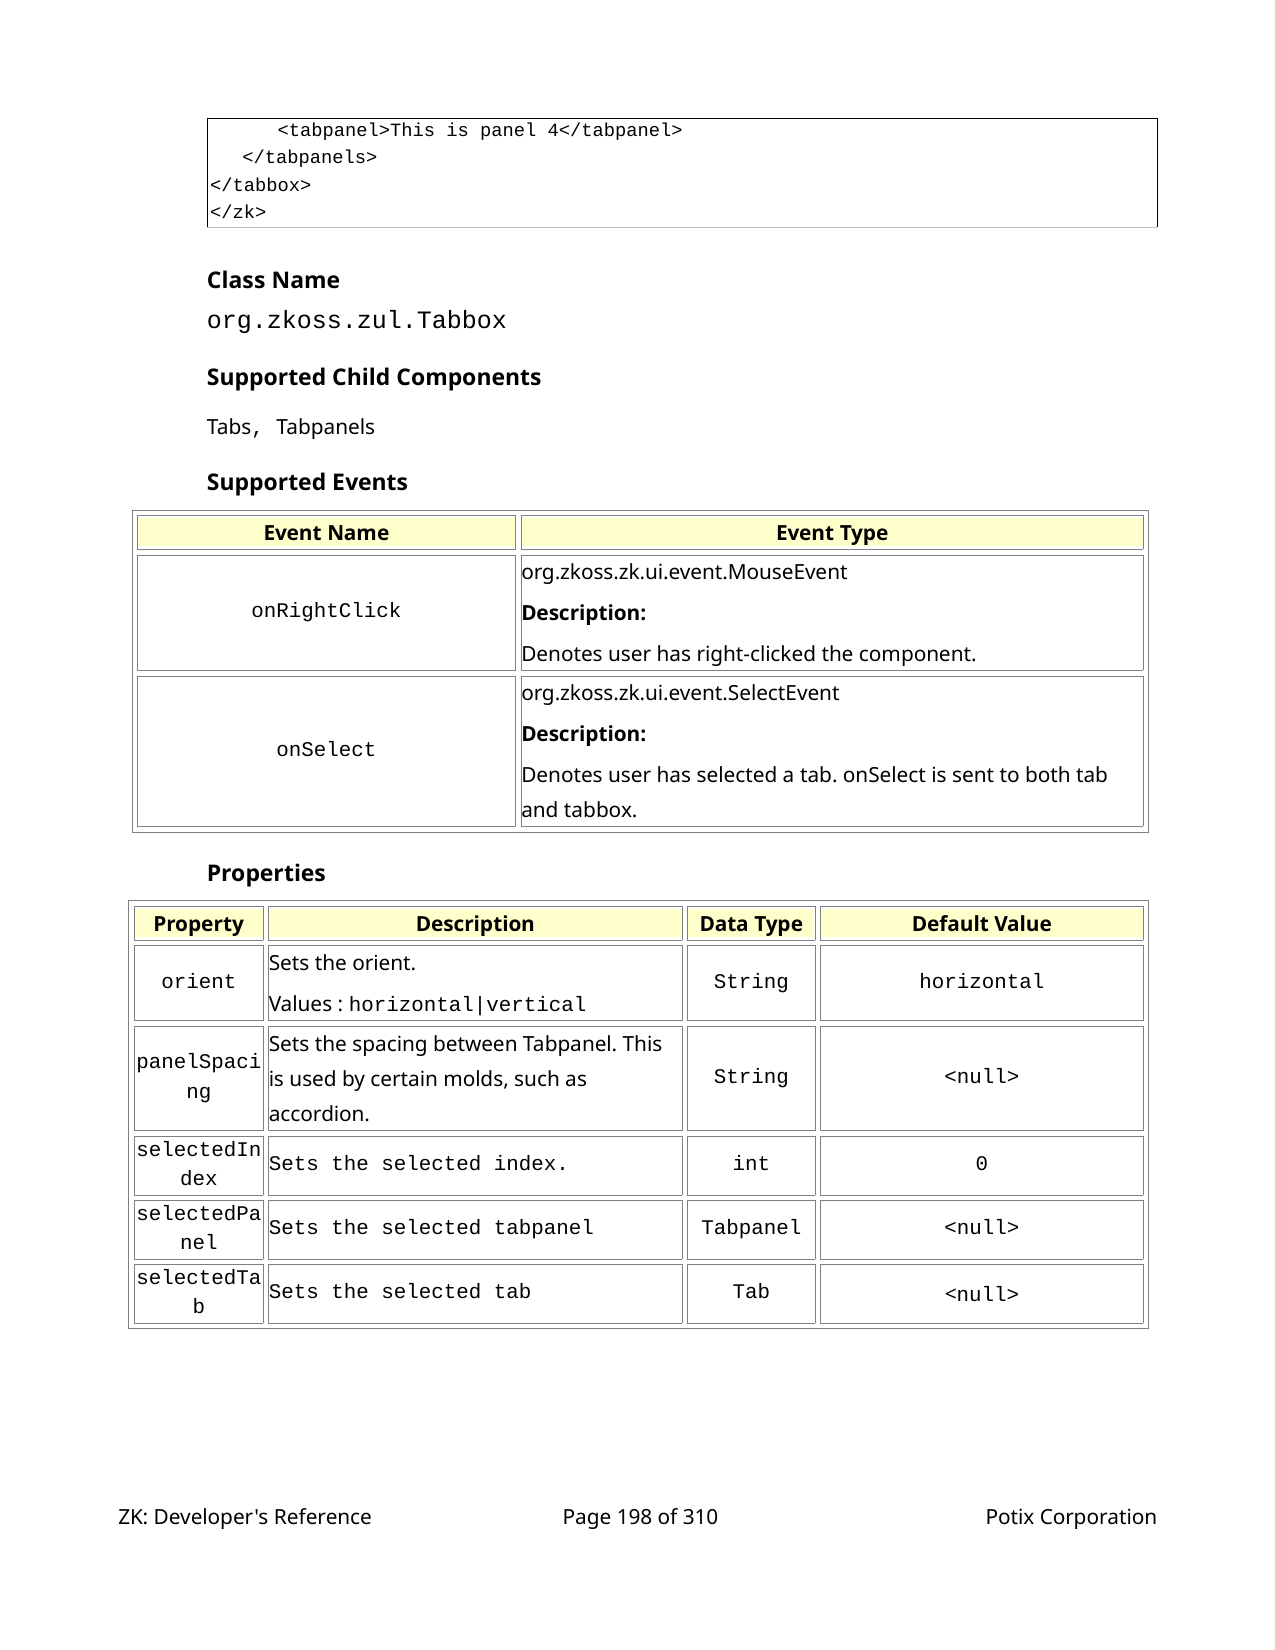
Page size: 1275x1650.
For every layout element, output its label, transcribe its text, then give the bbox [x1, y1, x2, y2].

table_cell Sets the selected tabpanel [266, 1195, 685, 1259]
table_cell Sets the orient. Values : horizontal|vertical [266, 940, 685, 1020]
text </tabpanels> [208, 145, 1157, 169]
table_cell <null> [818, 1259, 1146, 1323]
subtitle Properties [207, 857, 1157, 888]
table_cell orient [131, 940, 266, 1020]
text <tabpanel>This is panel 4</tabpanel> [208, 119, 1157, 142]
table_cell panelSpacing [131, 1020, 266, 1130]
text </zk> [208, 200, 1157, 227]
subtitle Class Name [207, 264, 1157, 295]
table_cell org.zkoss.zk.ui.event.MouseEvent Description: Denotes user has right-clicked the component. [518, 549, 1146, 670]
table_cell 0 [818, 1130, 1146, 1194]
table_cell Tab [685, 1259, 817, 1323]
table_cell Sets the spacing between Tabpanel. This is used by certain molds, such as accordion. [266, 1020, 685, 1130]
table_cell <null> [818, 1020, 1146, 1130]
table_cell selectedTab [131, 1259, 266, 1323]
table_cell String [685, 940, 817, 1020]
table_cell selectedPanel [131, 1195, 266, 1259]
subtitle Supported Child Components [207, 361, 1157, 392]
table_header Data Type [685, 901, 817, 940]
table_cell int [685, 1130, 817, 1194]
text </tabbox> [208, 172, 1157, 197]
table_cell Tabpanel [685, 1195, 817, 1259]
table_cell onSelect [134, 670, 518, 826]
table_cell org.zkoss.zk.ui.event.SelectEvent Description: Denotes user has selected a tab. onSelect is sent to both tab and tabbox. [518, 670, 1146, 826]
table_header Event Name [134, 511, 518, 549]
table_cell String [685, 1020, 817, 1130]
text org.zkoss.zul.Tabbox [207, 307, 1157, 336]
table_header Description [266, 901, 685, 940]
table_cell Sets the selected index. [266, 1130, 685, 1194]
table_header Event Type [518, 511, 1146, 549]
table_cell <null> [818, 1195, 1146, 1259]
text Tabs, Tabpanels [207, 412, 1157, 441]
table_header Property [131, 901, 266, 940]
table_header Default Value [818, 901, 1146, 940]
table_cell onRightClick [134, 549, 518, 670]
table_cell Sets the selected tab [266, 1259, 685, 1323]
table_cell selectedIndex [131, 1130, 266, 1194]
table_cell horizontal [818, 940, 1146, 1020]
subtitle Supported Events [207, 466, 1157, 497]
